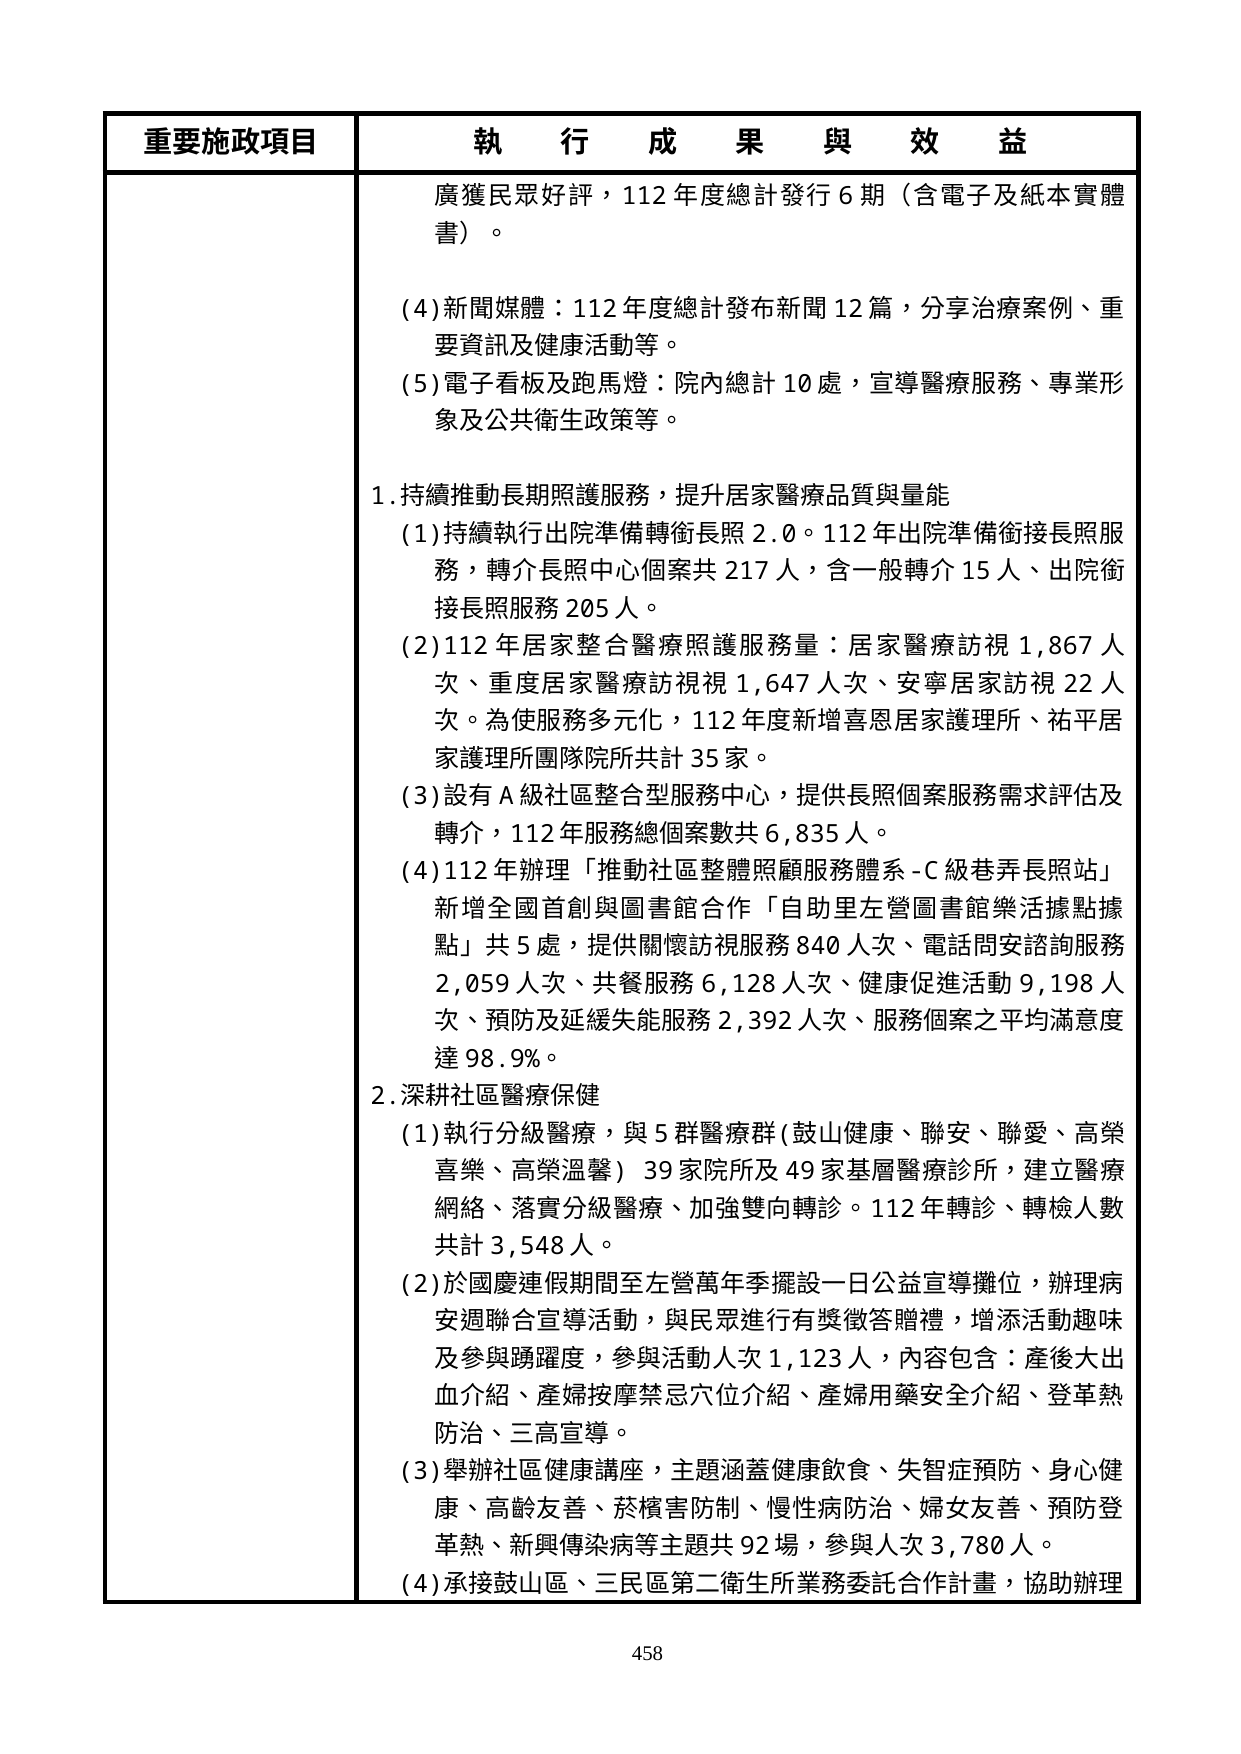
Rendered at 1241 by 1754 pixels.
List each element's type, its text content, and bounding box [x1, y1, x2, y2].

table_cell [107, 175, 354, 1599]
table_header 執 行 成 果 與 效 益 [359, 116, 1136, 170]
table_cell 廣獲民眾好評，112年度總計發行6期（含電子及紙本實體書）。 (4)新聞媒體：112年度總計發布新聞12篇，分享治療案例、重要資訊及健康活動等。 (5)電子看板及跑馬燈：院內總計10處，宣導醫療服務、專業形象及公共衛生政策等。 1.持續推動長期照護服務，提升居家醫療品質與量能 (1)持續執行出院準備轉銜長照2.0。112年出院準備銜接長照服務，轉介長照中心個案共217人，含一般轉介15人、出院銜接長照服務205人。 (2)112年居家整合醫療照護服務量：居家醫療訪視1,867人次、重度居家醫療訪視視1,647人次、安寧居家訪視22人次。為使服務多元化，112年度新增喜恩居家護理所、祐平居家護理所團隊院所共計35家。 (3)設有A級社區整合型服務中心，提供長照個案服務需求評估及轉介，112年服務總個案數共6,835人。 (4)112年辦理「推動社區整體照顧服務體系-C級巷弄長照站」新增全國首創與圖書館合作「自助里左營圖書館樂活據點據點」共5處，提供關懷訪視服務840人次、電話問安諮詢服務2,059人次、共餐服務6,128人次、健康促進活動9,198人次、預防及延緩失能服務2,392人次、服務個案之平均滿意度達98.9%。 2.深耕社區醫療保健 (1)執行分級醫療，與5群醫療群(鼓山健康、聯安、聯愛、高榮喜樂、高榮溫馨) 39家院所及49家基層醫療診所，建立醫療網絡、落實分級醫療、加強雙向轉診。112年轉診、轉檢人數共計3,548人。 (2)於國慶連假期間至左營萬年季擺設一日公益宣導攤位，辦理病安週聯合宣導活動，與民眾進行有獎徵答贈禮，增添活動趣味及參與踴躍度，參與活動人次1,123人，內容包含：產後大出血介紹、產婦按摩禁忌穴位介紹、產婦用藥安全介紹、登革熱防治、三高宣導。 (3)舉辦社區健康講座，主題涵蓋健康飲食、失智症預防、身心健康、高齡友善、菸檳害防制、慢性病防治、婦女友善、預防登革熱、新興傳染病等主題共92場，參與人次3,780人。 (4)承接鼓山區、三民區第二衛生所業務委託合作計畫，協助辦理 [359, 175, 1136, 1599]
table_header 重要施政項目 [107, 116, 354, 170]
